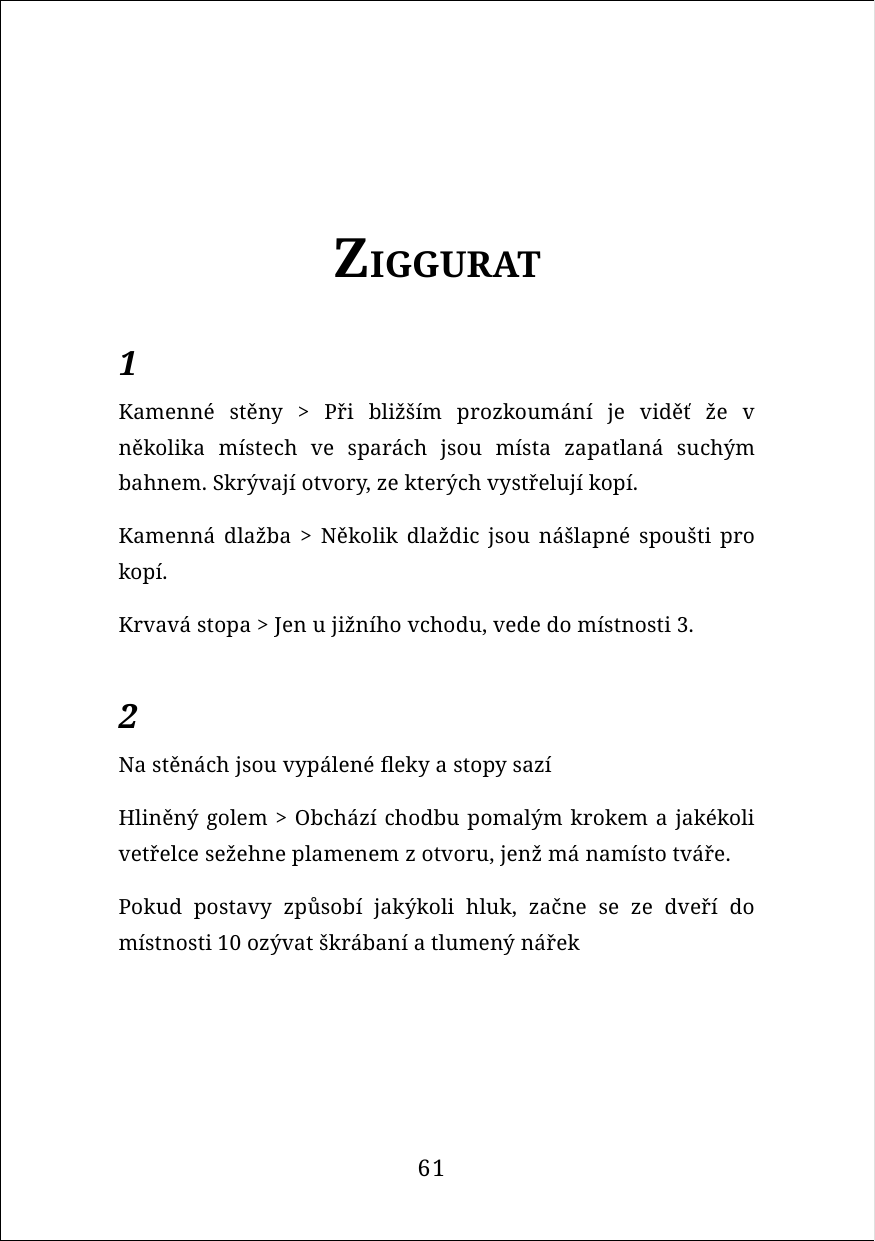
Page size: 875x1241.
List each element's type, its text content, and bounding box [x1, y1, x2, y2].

text Pokud postavy způsobí jakýkoli hluk, začne se ze dveří do místnosti 10 ozývat škrábaní a tlumený nářek [118, 892, 756, 956]
subtitle 1 [118, 340, 756, 386]
subtitle Ziggurat [118, 219, 756, 293]
text Na stěnách jsou vypálené fleky a stopy sazí [118, 750, 756, 779]
text Krvavá stopa > Jen u jižního vchodu, vede do místnosti 3. [118, 610, 756, 639]
text Kamenná dlažba > Několik dlaždic jsou nášlapné spoušti pro kopí. [118, 522, 756, 586]
text Kamenné stěny > Při bližším prozkoumání je viděť že v několika místech ve sparách jsou místa zapatlaná suchým bahnem. Skrývají otvory, ze kterých vystřelují kopí. [118, 397, 756, 497]
text Hliněný golem > Obchází chodbu pomalým krokem a jakékoli vetřelce sežehne plamenem z otvoru, jenž má namísto tváře. [118, 803, 756, 867]
subtitle 2 [118, 693, 756, 738]
